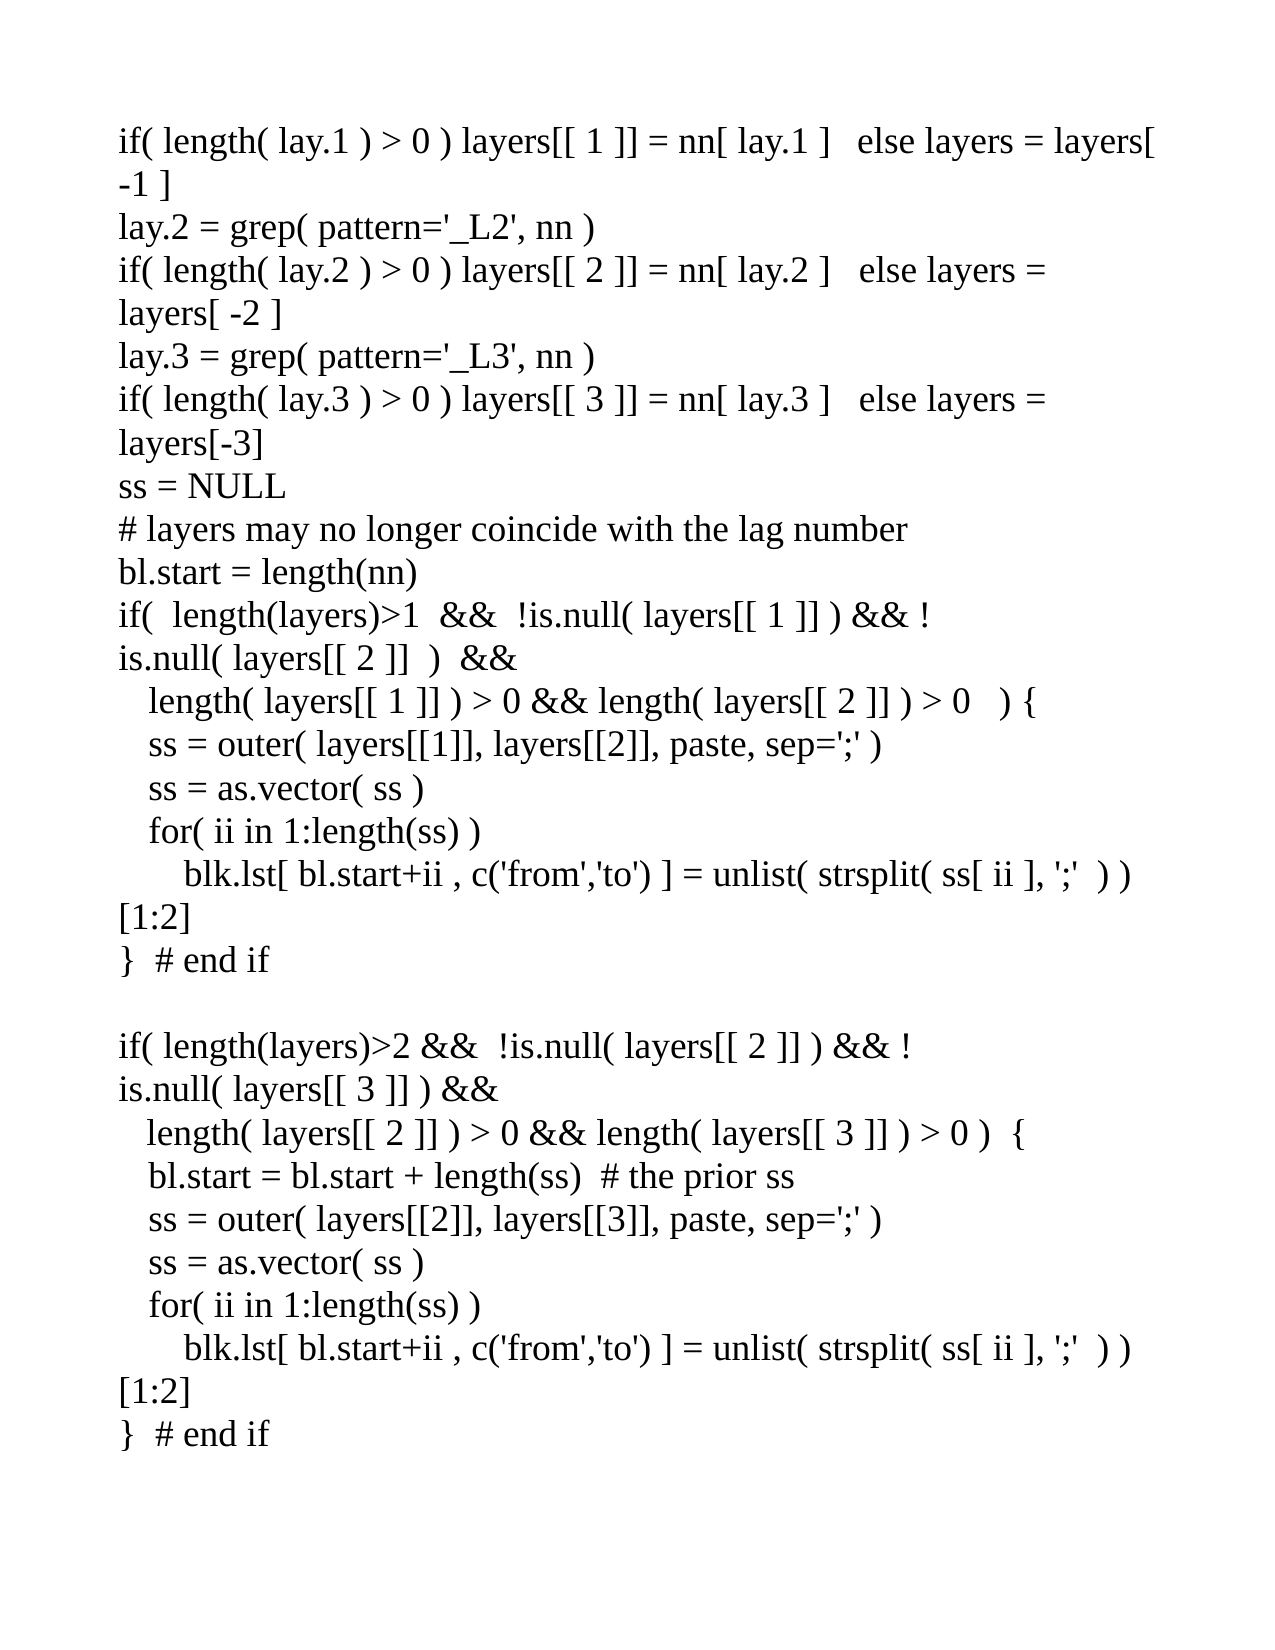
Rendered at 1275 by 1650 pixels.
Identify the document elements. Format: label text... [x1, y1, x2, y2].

text ss = outer( layers[[2]], layers[[3]], paste, sep=';' ) [118, 1196, 1157, 1239]
text for( ii in 1:length(ss) ) [118, 1282, 1157, 1326]
text } # end if [118, 937, 1157, 981]
text lay.3 = grep( pattern='_L3', nn ) [118, 334, 1157, 377]
text # layers may no longer coincide with the lag number [118, 506, 1157, 549]
text ss = as.vector( ss ) [118, 1239, 1157, 1282]
text length( layers[[ 1 ]] ) > 0 && length( layers[[ 2 ]] ) > 0 ) { [118, 679, 1157, 722]
text ss = as.vector( ss ) [118, 765, 1157, 808]
text blk.lst[ bl.start+ii , c('from','to') ] = unlist( strsplit( ss[ ii ], ';' ) )[1:2] [118, 851, 1157, 937]
text ss = outer( layers[[1]], layers[[2]], paste, sep=';' ) [118, 722, 1157, 765]
text for( ii in 1:length(ss) ) [118, 808, 1157, 851]
text length( layers[[ 2 ]] ) > 0 && length( layers[[ 3 ]] ) > 0 ) { [118, 1110, 1157, 1153]
text lay.2 = grep( pattern='_L2', nn ) [118, 204, 1157, 247]
text if( length( lay.1 ) > 0 ) layers[[ 1 ]] = nn[ lay.1 ] else layers = layers[ -1 ] [118, 118, 1157, 204]
text if( length( lay.2 ) > 0 ) layers[[ 2 ]] = nn[ lay.2 ] else layers = layers[ -2 ] [118, 247, 1157, 334]
text } # end if [118, 1412, 1157, 1455]
text if( length( lay.3 ) > 0 ) layers[[ 3 ]] = nn[ lay.3 ] else layers = layers[-3] [118, 377, 1157, 463]
text if( length(layers)>2 && !is.null( layers[[ 2 ]] ) && !is.null( layers[[ 3 ]] ) && [118, 1024, 1157, 1110]
text bl.start = bl.start + length(ss) # the prior ss [118, 1153, 1157, 1196]
text blk.lst[ bl.start+ii , c('from','to') ] = unlist( strsplit( ss[ ii ], ';' ) )[1:2] [118, 1326, 1157, 1412]
text ss = NULL [118, 463, 1157, 506]
text if( length(layers)>1 && !is.null( layers[[ 1 ]] ) && !is.null( layers[[ 2 ]] ) && [118, 592, 1157, 679]
text bl.start = length(nn) [118, 549, 1157, 592]
